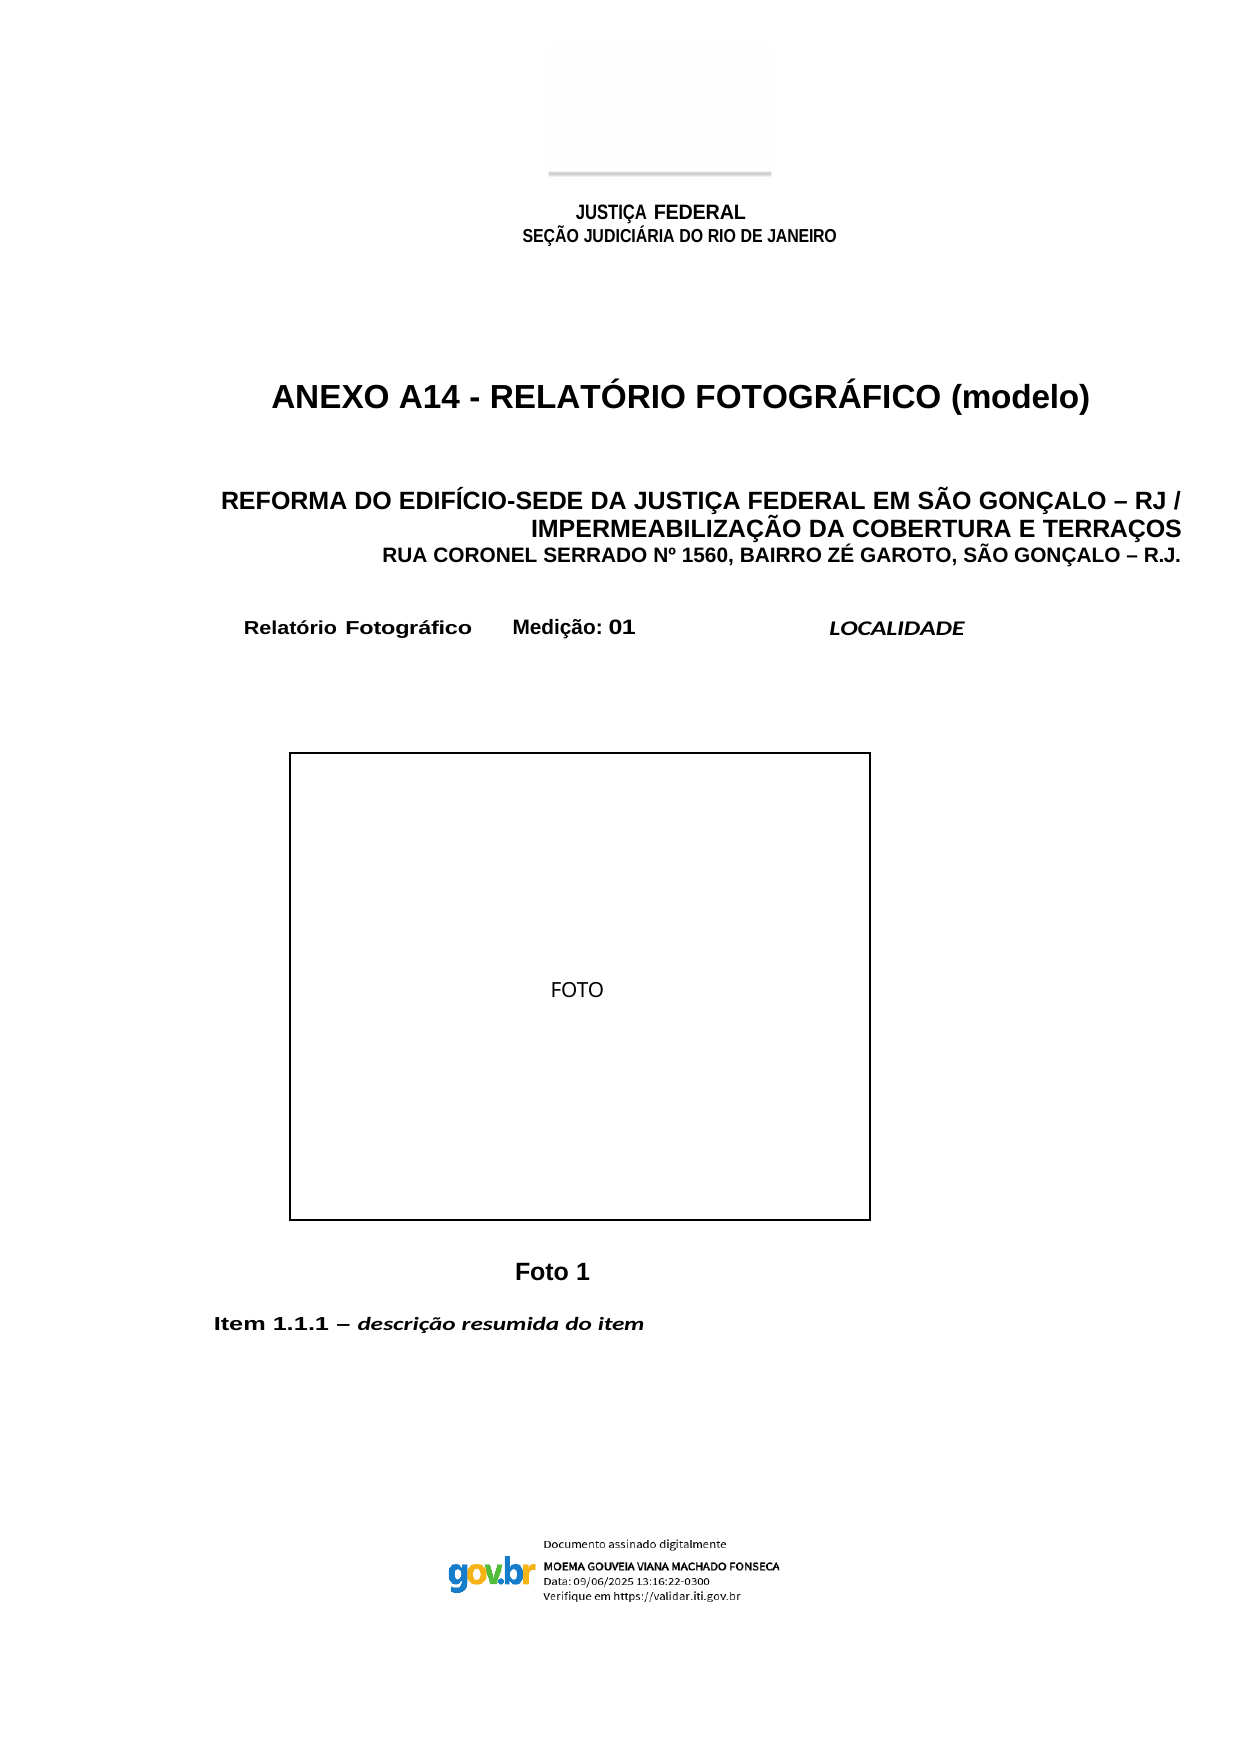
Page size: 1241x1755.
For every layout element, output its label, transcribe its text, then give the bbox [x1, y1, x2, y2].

text FOTO [291, 976, 864, 1004]
text Relatório Fotográfico Medição: 01 LOCALIDADE [243, 614, 1122, 641]
text IMPERMEABILIZAÇÃO DA COBERTURA E TERRAÇOS [177, 515, 1182, 543]
text Foto 1 [177, 1257, 928, 1286]
subtitle REFORMA DO EDIFÍCIO-SEDE DA JUSTIÇA FEDERAL EM SÃO GONÇALO – RJ / [177, 486, 1182, 515]
subtitle ANEXO A14 - RELATÓRIO FOTOGRÁFICO (modelo) [271, 377, 1182, 416]
text JUSTIÇA FEDERAL [393, 200, 928, 224]
text SEÇÃO JUDICIÁRIA DO RIO DE JANEIRO [431, 225, 928, 247]
text RUA CORONEL SERRADO Nº 1560, BAIRRO ZÉ GAROTO, SÃO GONÇALO – R.J. [382, 543, 1182, 567]
text Item 1.1.1 – descrição resumida do item [213, 1312, 1182, 1335]
